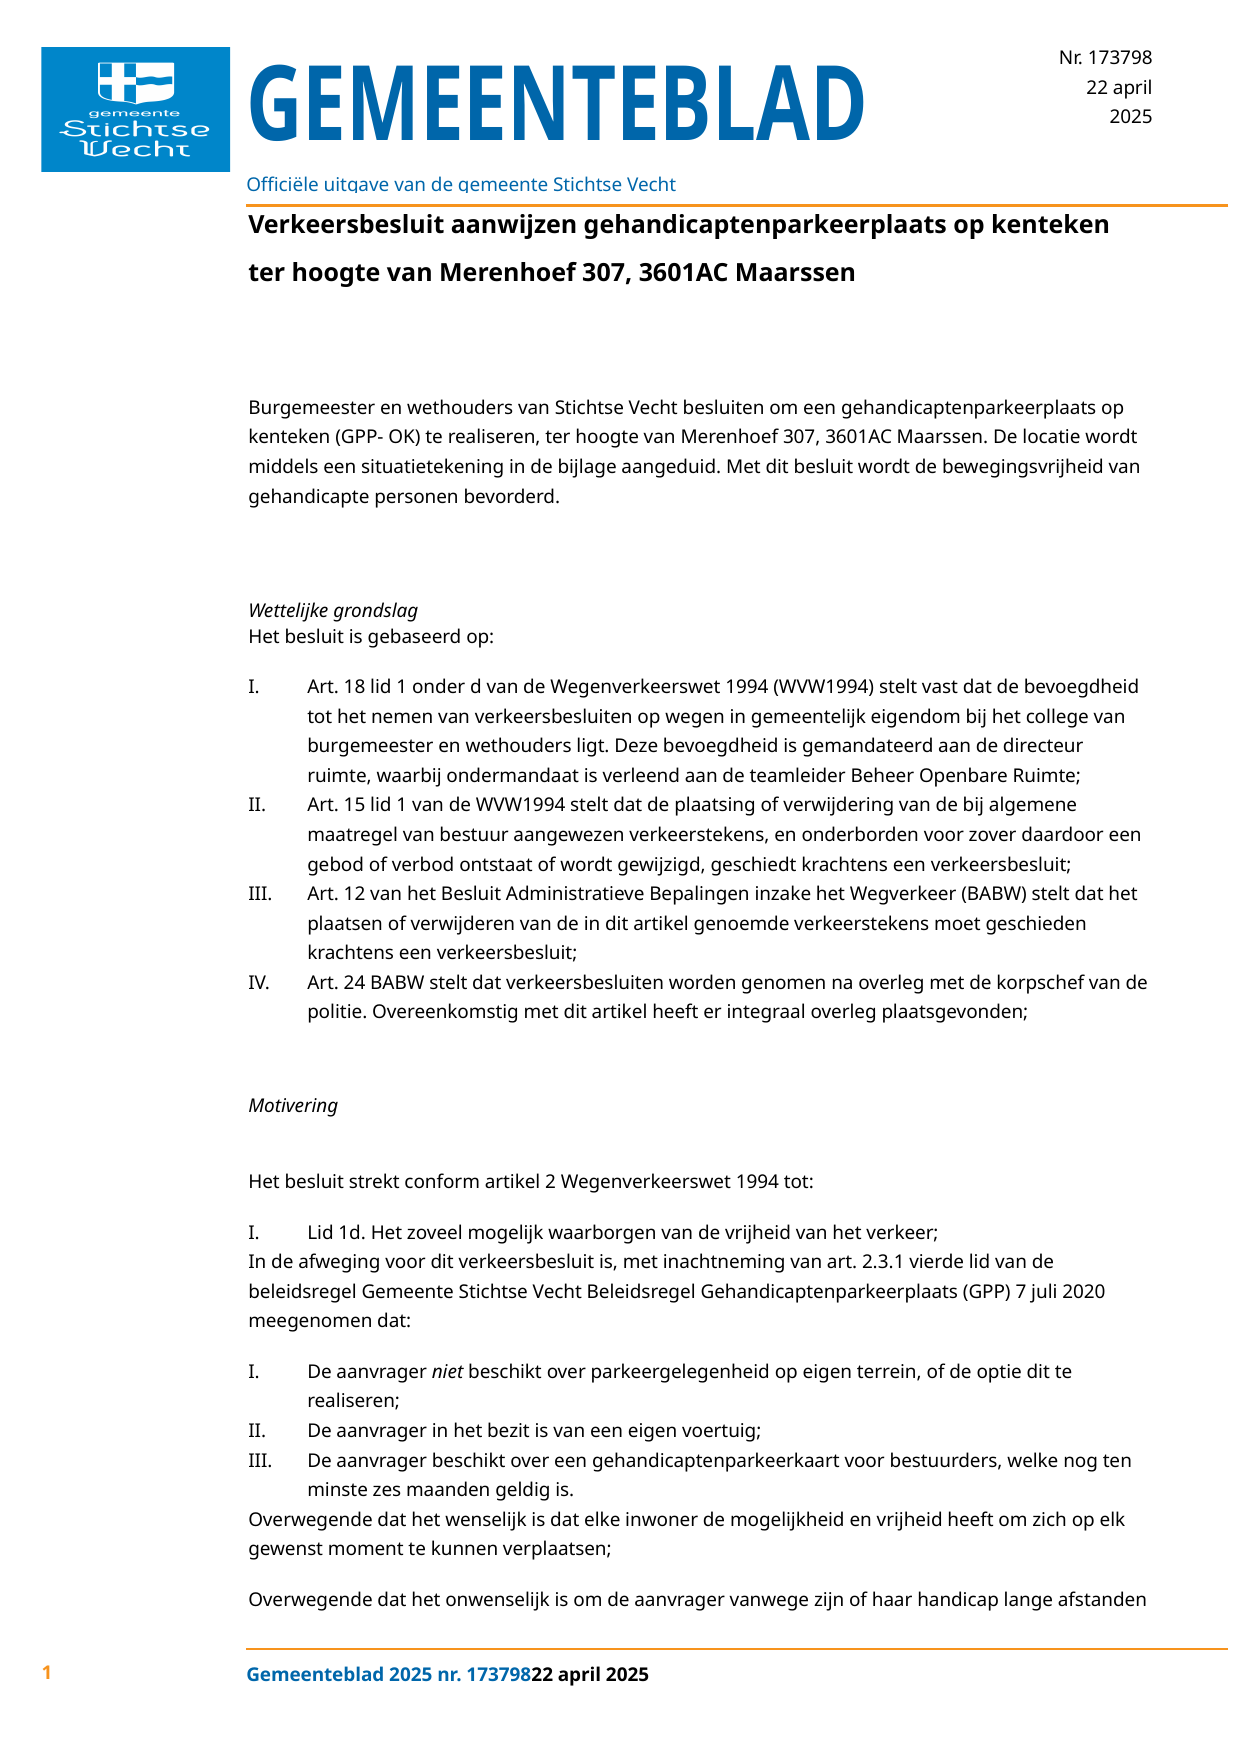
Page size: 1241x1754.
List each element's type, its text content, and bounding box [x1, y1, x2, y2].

text Motivering [248, 1092, 1152, 1118]
list De aanvrager niet beschikt over parkeergelegenheid op eigen terrein, of de optie dit te realiseren; [248, 1358, 1152, 1413]
list Art. 24 BABW stelt dat verkeersbesluiten worden genomen na overleg met de korpschef van de politie. Overeenkomstig met dit artikel heeft er integraal overleg plaatsgevonden; [248, 969, 1152, 1024]
list De aanvrager in het bezit is van een eigen voertuig; [248, 1417, 1152, 1443]
text Overwegende dat het onwenselijk is om de aanvrager vanwege zijn of haar handicap lange afstanden [248, 1586, 1152, 1612]
text Het besluit strekt conform artikel 2 Wegenverkeerswet 1994 tot: [248, 1168, 1152, 1194]
picture [99, 63, 135, 101]
list Lid 1d. Het zoveel mogelijk waarborgen van de vrijheid van het verkeer; [248, 1219, 1152, 1244]
text Burgemeester en wethouders van Stichtse Vecht besluiten om een gehandicaptenparkeerplaats op kenteken (GPP- OK) te realiseren, ter hoogte van Merenhoef 307, 3601AC Maarssen. De locatie wordt middels een situatietekening in de bijlage aangeduid. Met dit besluit wordt de bewegingsvrijheid van gehandicapte personen bevorderd. [248, 394, 1152, 508]
text Overwegende dat het wenselijk is dat elke inwoner de mogelijkheid en vrijheid heeft om zich op elk gewenst moment te kunnen verplaatsen; [248, 1506, 1152, 1561]
text Het besluit is gebaseerd op: [248, 623, 1152, 649]
picture [137, 63, 174, 103]
text Verkeersbesluit aanwijzen gehandicaptenparkeerplaats op kenteken ter hoogte van Merenhoef 307, 3601AC Maarssen [248, 207, 1152, 288]
list Art. 12 van het Besluit Administratieve Bepalingen inzake het Wegverkeer (BABW) stelt dat het plaatsen of verwijderen van de in dit artikel genoemde verkeerstekens moet geschieden krachtens een verkeersbesluit; [248, 880, 1152, 965]
list Art. 15 lid 1 van de WVW1994 stelt dat de plaatsing of verwijdering van de bij algemene maatregel van bestuur aangewezen verkeerstekens, en onderborden voor zover daardoor een gebod of verbod ontstaat of wordt gewijzigd, geschiedt krachtens een verkeersbesluit; [248, 792, 1152, 877]
text Wettelijke grondslag [248, 597, 1152, 623]
list De aanvrager beschikt over een gehandicaptenparkeerkaart voor bestuurders, welke nog ten minste zes maanden geldig is. [248, 1447, 1152, 1502]
list Art. 18 lid 1 onder d van de Wegenverkeerswet 1994 (WVW1994) stelt vast dat de bevoegdheid tot het nemen van verkeersbesluiten op wegen in gemeentelijk eigendom bij het college van burgemeester en wethouders ligt. Deze bevoegdheid is gemandateerd aan de directeur ruimte, waarbij ondermandaat is verleend aan de teamleider Beheer Openbare Ruimte; [248, 673, 1152, 788]
text In de afweging voor dit verkeersbesluit is, met inachtneming van art. 2.3.1 vierde lid van de beleidsregel Gemeente Stichtse Vecht Beleidsregel Gehandicaptenparkeerplaats (GPP) 7 juli 2020 meegenomen dat: [248, 1248, 1152, 1333]
